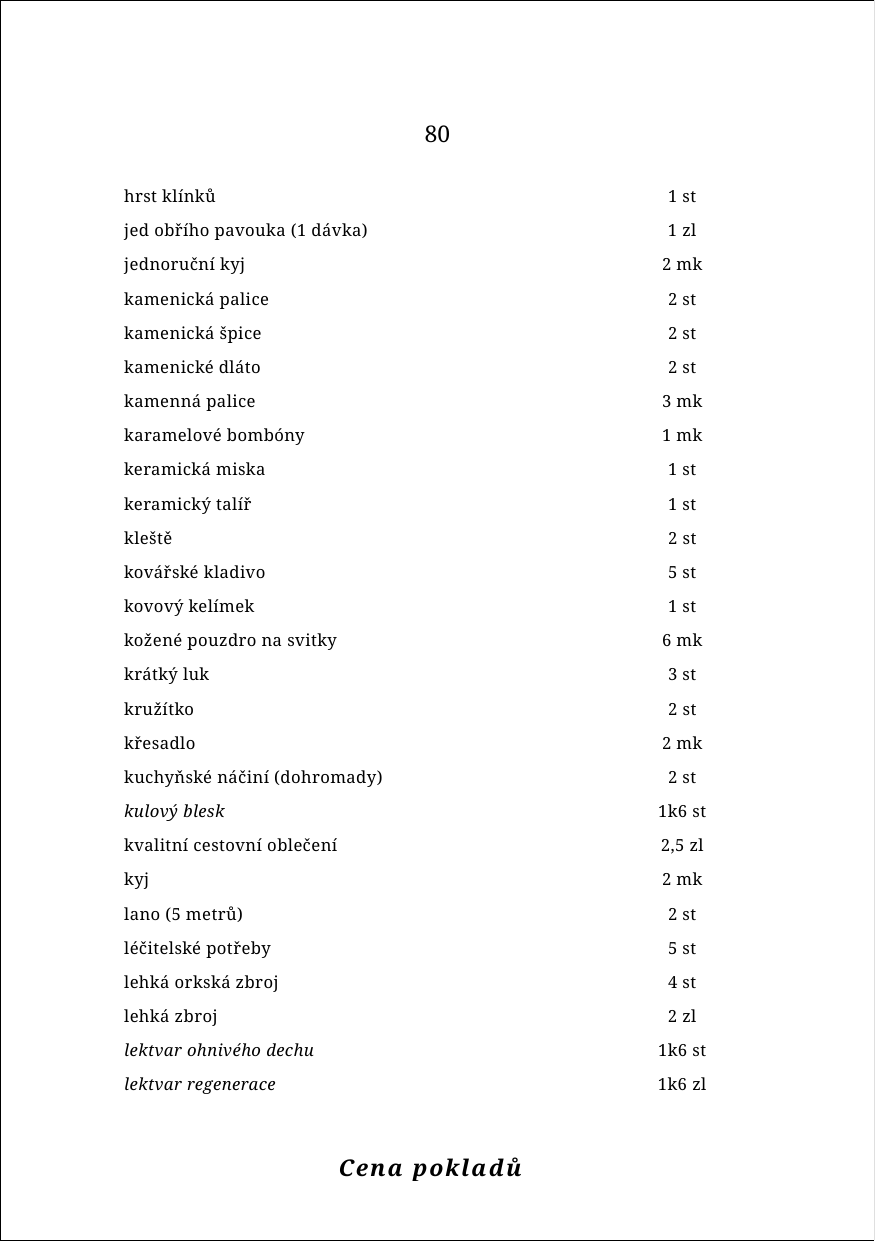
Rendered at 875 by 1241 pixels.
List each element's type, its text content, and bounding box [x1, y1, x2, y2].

table_cell keramický talíř [118, 486, 608, 521]
table_cell jednoruční kyj [118, 247, 608, 281]
table_cell 2 st [608, 316, 756, 350]
table_cell 1 st [608, 589, 756, 623]
table_cell kuchyňské náčiní (dohromady) [118, 760, 608, 794]
table_cell 1k6 zl [608, 1067, 756, 1101]
table_cell 1k6 st [608, 794, 756, 828]
table_cell kamenná palice [118, 384, 608, 418]
table_cell keramická miska [118, 452, 608, 486]
table_cell krátký luk [118, 657, 608, 691]
table_cell kožené pouzdro na svitky [118, 623, 608, 657]
table_cell lektvar ohnivého dechu [118, 1033, 608, 1067]
table_cell kleště [118, 521, 608, 555]
table_cell kamenická špice [118, 316, 608, 350]
table_cell 2 st [608, 691, 756, 726]
table_cell 2 st [608, 521, 756, 555]
table_cell 6 mk [608, 623, 756, 657]
table_cell 4 st [608, 965, 756, 999]
table_cell léčitelské potřeby [118, 931, 608, 965]
table_cell jed obřího pavouka (1 dávka) [118, 213, 608, 247]
table_cell kulový blesk [118, 794, 608, 828]
table_cell 1 zl [608, 213, 756, 247]
table_cell 2 st [608, 281, 756, 316]
table_cell 2 zl [608, 999, 756, 1033]
table_cell lano (5 metrů) [118, 896, 608, 931]
table_cell 1 st [608, 179, 756, 213]
table_cell 2,5 zl [608, 828, 756, 862]
table_cell kovový kelímek [118, 589, 608, 623]
table_cell 1 mk [608, 418, 756, 452]
table_cell křesadlo [118, 726, 608, 760]
table_cell 5 st [608, 555, 756, 589]
table_cell kružítko [118, 691, 608, 726]
table_cell 2 st [608, 760, 756, 794]
table_cell 2 st [608, 896, 756, 931]
table_cell 2 mk [608, 862, 756, 896]
table_cell 1k6 st [608, 1033, 756, 1067]
table_cell kvalitní cestovní oblečení [118, 828, 608, 862]
table_cell 1 st [608, 452, 756, 486]
table_cell 2 mk [608, 247, 756, 281]
table_cell hrst klínků [118, 179, 608, 213]
table_cell 3 mk [608, 384, 756, 418]
table_cell kyj [118, 862, 608, 896]
table_cell 1 st [608, 486, 756, 521]
table_cell 2 st [608, 350, 756, 384]
table_cell 5 st [608, 931, 756, 965]
table_cell lektvar regenerace [118, 1067, 608, 1101]
table_cell kovářské kladivo [118, 555, 608, 589]
table_cell karamelové bombóny [118, 418, 608, 452]
table_cell 3 st [608, 657, 756, 691]
table_cell kamenické dláto [118, 350, 608, 384]
table_cell kamenická palice [118, 281, 608, 316]
table_cell lehká zbroj [118, 999, 608, 1033]
table_cell lehká orkská zbroj [118, 965, 608, 999]
table_cell 2 mk [608, 726, 756, 760]
